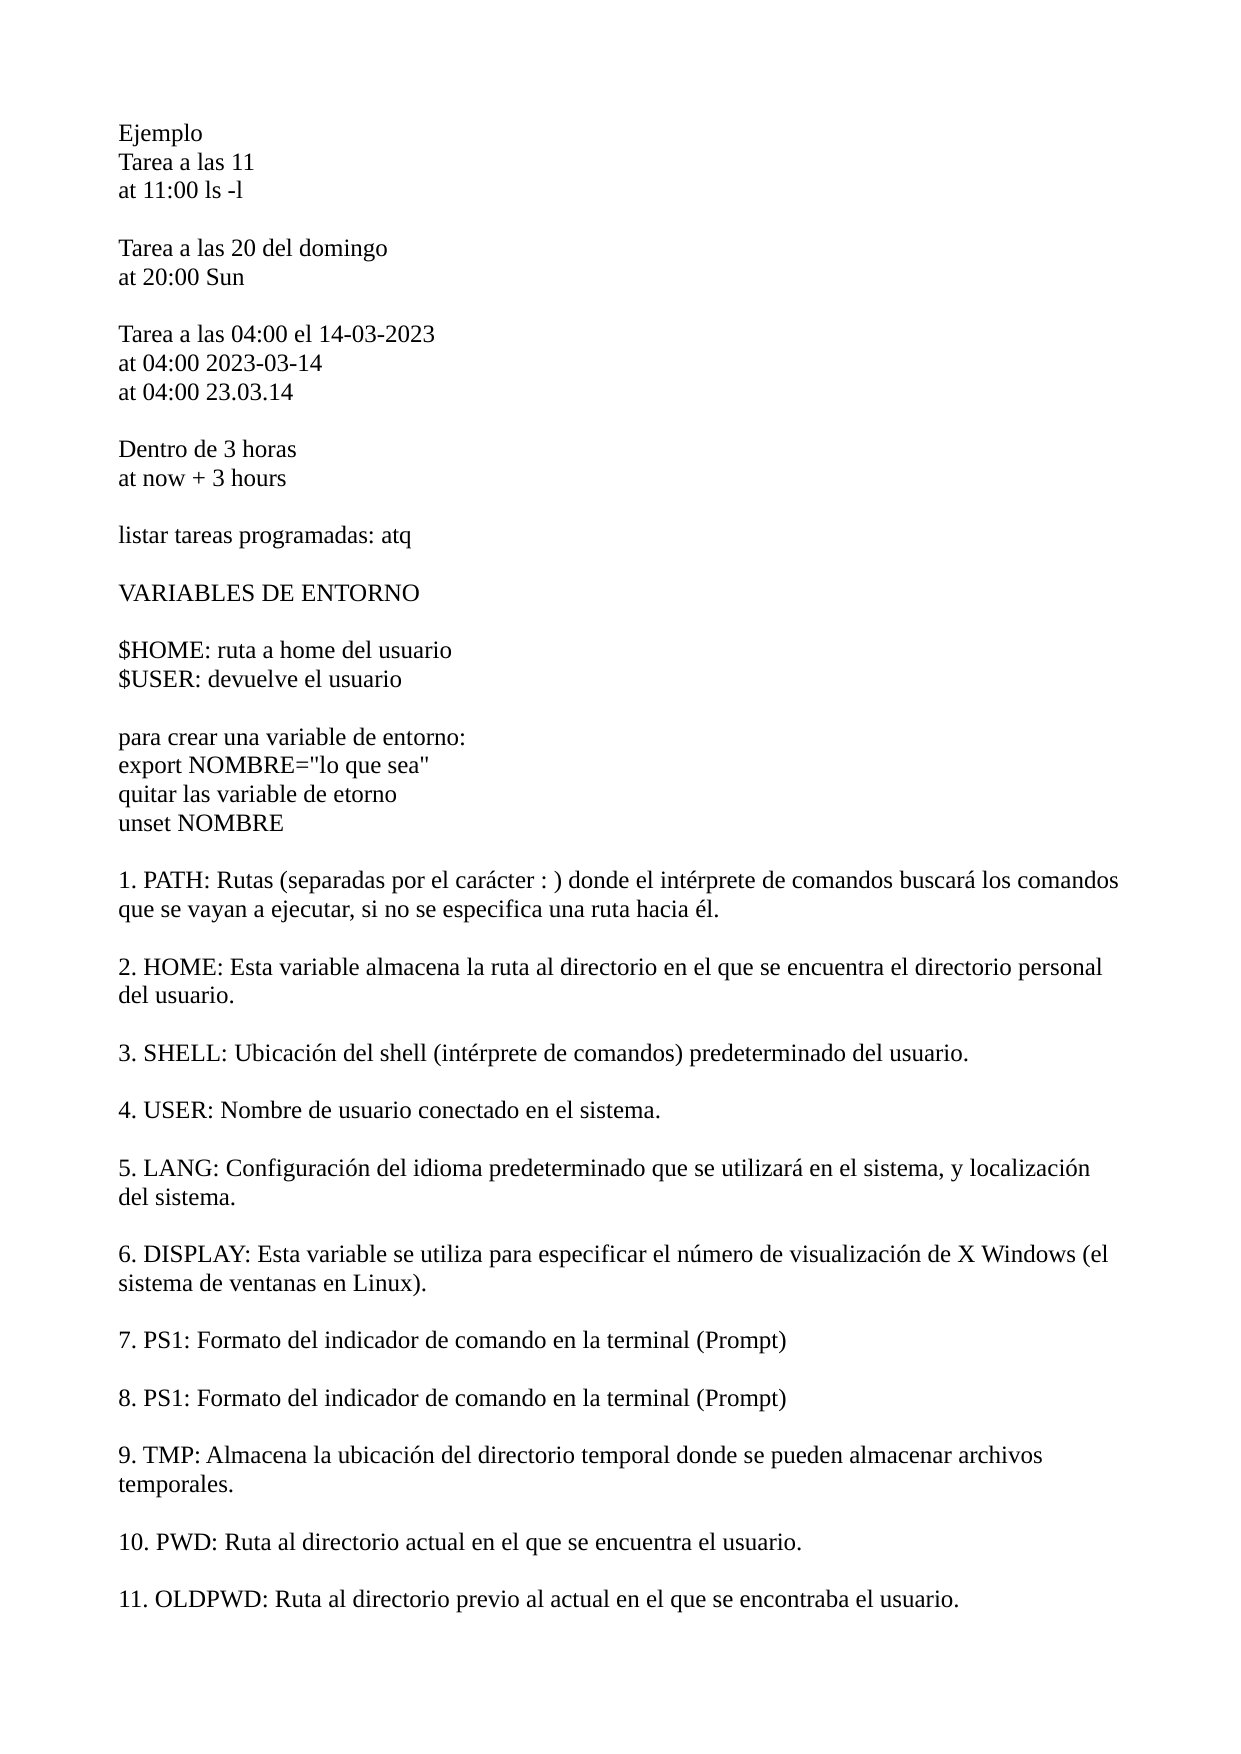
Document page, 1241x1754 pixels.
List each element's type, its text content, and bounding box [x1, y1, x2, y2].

text $USER: devuelve el usuario [118, 664, 1122, 693]
text $HOME: ruta a home del usuario [118, 636, 1122, 664]
text 2. HOME: Esta variable almacena la ruta al directorio en el que se encuentra el directorio personal del usuario. [118, 952, 1122, 1009]
text at 04:00 23.03.14 [118, 377, 1122, 406]
text 5. LANG: Configuración del idioma predeterminado que se utilizará en el sistema, y localización del sistema. [118, 1153, 1122, 1211]
text VARIABLES DE ENTORNO [118, 578, 1122, 607]
text para crear una variable de entorno: [118, 722, 1122, 751]
text Ejemplo [118, 118, 1122, 147]
text at 04:00 2023-03-14 [118, 348, 1122, 377]
text Tarea a las 04:00 el 14-03-2023 [118, 319, 1122, 348]
text at now + 3 hours [118, 463, 1122, 492]
text 4. USER: Nombre de usuario conectado en el sistema. [118, 1096, 1122, 1124]
text 1. PATH: Rutas (separadas por el carácter : ) donde el intérprete de comandos buscará los comandos que se vayan a ejecutar, si no se especifica una ruta hacia él. [118, 866, 1122, 923]
text 7. PS1: Formato del indicador de comando en la terminal (Prompt) [118, 1326, 1122, 1354]
text 3. SHELL: Ubicación del shell (intérprete de comandos) predeterminado del usuario. [118, 1038, 1122, 1067]
text quitar las variable de etorno [118, 779, 1122, 808]
text 10. PWD: Ruta al directorio actual en el que se encuentra el usuario. [118, 1527, 1122, 1556]
text listar tareas programadas: atq [118, 521, 1122, 549]
text 11. OLDPWD: Ruta al directorio previo al actual en el que se encontraba el usuario. [118, 1584, 1122, 1613]
text 6. DISPLAY: Esta variable se utiliza para especificar el número de visualización de X Windows (el sistema de ventanas en Linux). [118, 1239, 1122, 1297]
text at 20:00 Sun [118, 262, 1122, 291]
text export NOMBRE="lo que sea" [118, 751, 1122, 779]
text at 11:00 ls -l [118, 176, 1122, 204]
text unset NOMBRE [118, 808, 1122, 837]
text Tarea a las 20 del domingo [118, 233, 1122, 262]
text Tarea a las 11 [118, 147, 1122, 176]
text 9. TMP: Almacena la ubicación del directorio temporal donde se pueden almacenar archivos temporales. [118, 1441, 1122, 1498]
text 8. PS1: Formato del indicador de comando en la terminal (Prompt) [118, 1383, 1122, 1412]
text Dentro de 3 horas [118, 434, 1122, 463]
